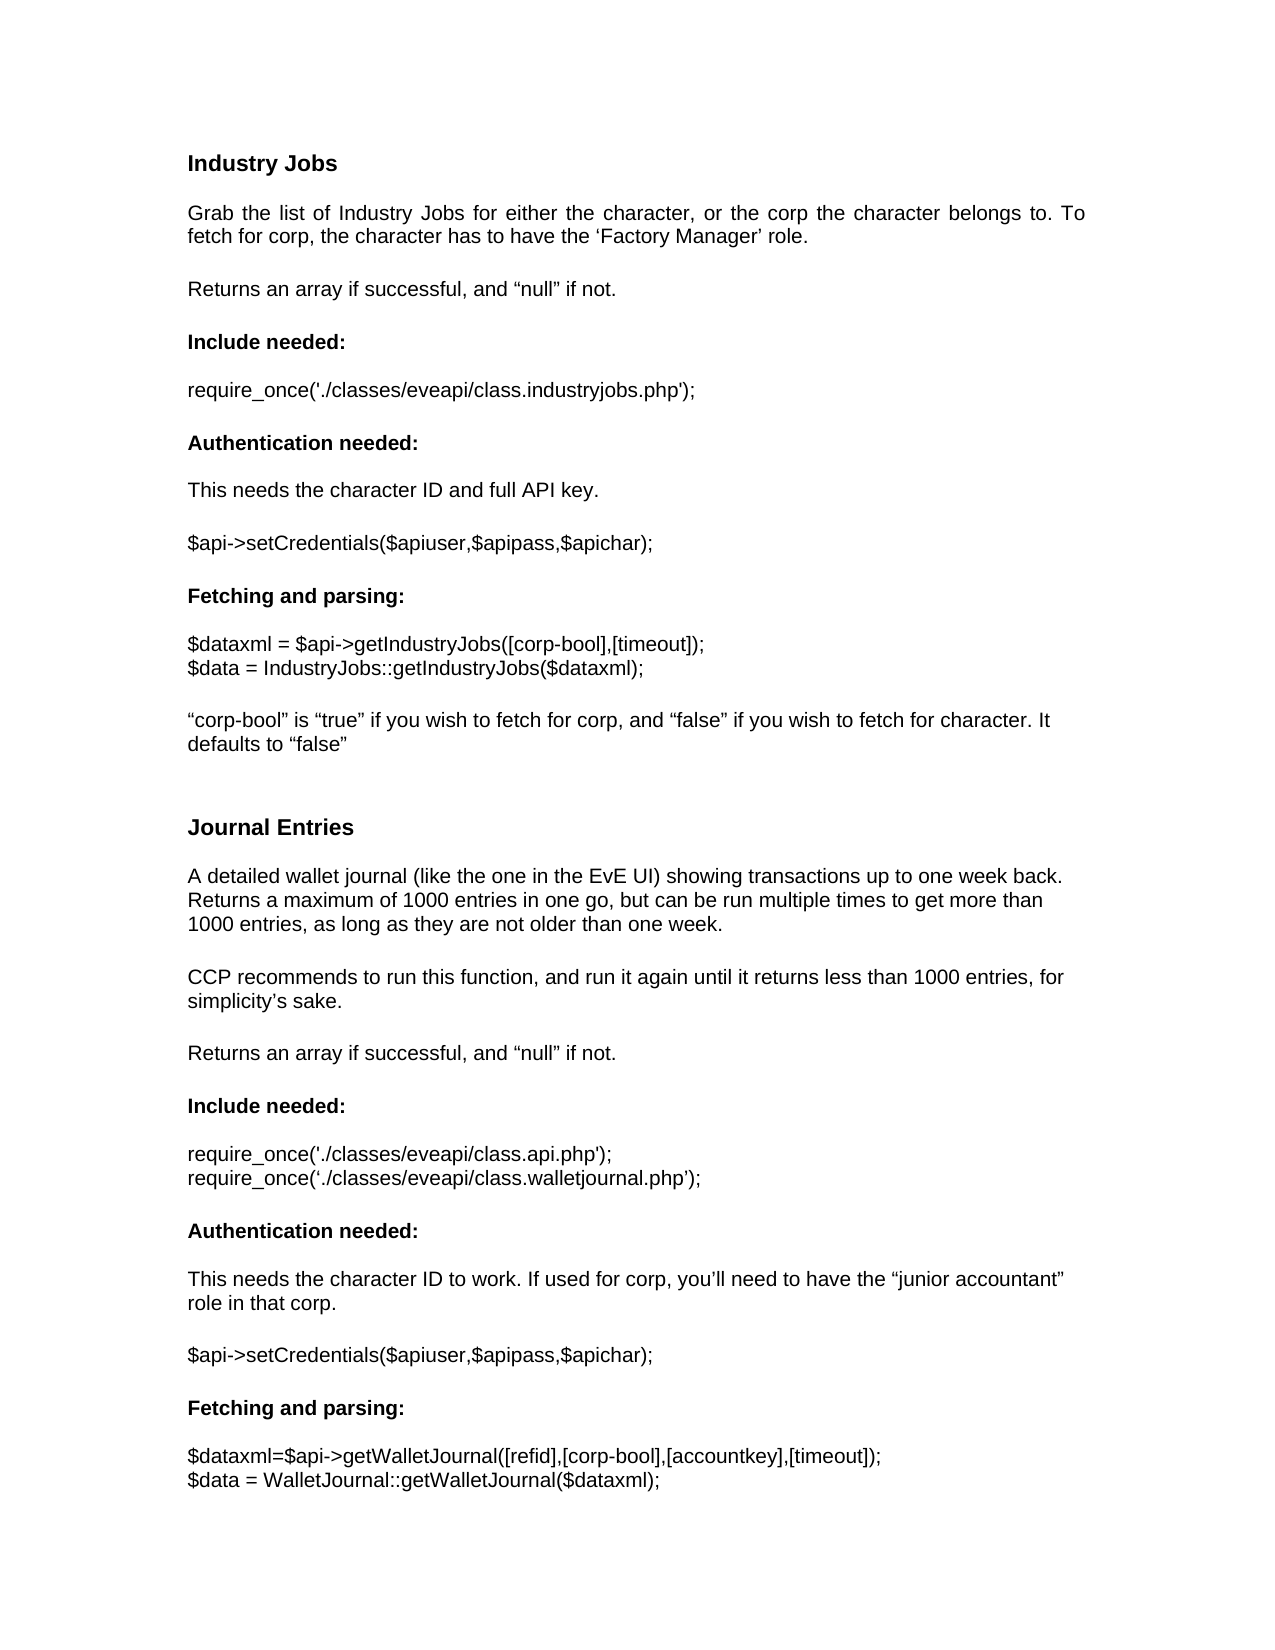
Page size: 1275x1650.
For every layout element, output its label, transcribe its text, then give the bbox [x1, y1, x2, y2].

text require_once(‘./classes/eveapi/class.walletjournal.php’); [187, 1166, 1087, 1190]
text $data = WalletJournal::getWalletJournal($dataxml); [187, 1468, 1087, 1492]
text Authentication needed: [187, 1218, 1087, 1242]
text Returns an array if successful, and “null” if not. [187, 277, 1087, 301]
text Include needed: [187, 330, 1087, 354]
text require_once('./classes/eveapi/class.api.php'); [187, 1142, 1087, 1166]
text $dataxml=$api->getWalletJournal([refid],[corp-bool],[accountkey],[timeout]); [187, 1444, 1087, 1468]
text Authentication needed: [187, 430, 1087, 454]
text “corp-bool” is “true” if you wish to fetch for corp, and “false” if you wish to fetch for character. It defaults to “false” [187, 708, 1087, 756]
text $dataxml = $api->getIndustryJobs([corp-bool],[timeout]); [187, 632, 1087, 656]
text Grab the list of Industry Jobs for either the character, or the corp the character belongs to. To fetch for corp, the character has to have the ‘Factory Manager’ role. [187, 200, 1087, 248]
text $data = IndustryJobs::getIndustryJobs($dataxml); [187, 656, 1087, 679]
text require_once('./classes/eveapi/class.industryjobs.php'); [187, 378, 1087, 402]
text A detailed wallet journal (like the one in the EvE UI) showing transactions up to one week back. Returns a maximum of 1000 entries in one go, but can be run multiple times to get more than 1000 entries, as long as they are not older than one week. [187, 864, 1087, 936]
text Fetching and parsing: [187, 584, 1087, 608]
text Fetching and parsing: [187, 1396, 1087, 1420]
text This needs the character ID and full API key. [187, 478, 1087, 502]
text $api->setCredentials($apiuser,$apipass,$apichar); [187, 531, 1087, 555]
text Include needed: [187, 1094, 1087, 1118]
text Industry Jobs [187, 150, 1087, 176]
text Returns an array if successful, and “null” if not. [187, 1041, 1087, 1065]
text This needs the character ID to work. If used for corp, you’ll need to have the “junior accountant” role in that corp. [187, 1266, 1087, 1314]
text Journal Entries [187, 814, 1087, 840]
text CCP recommends to run this function, and run it again until it returns less than 1000 entries, for simplicity’s sake. [187, 964, 1087, 1012]
text $api->setCredentials($apiuser,$apipass,$apichar); [187, 1343, 1087, 1367]
